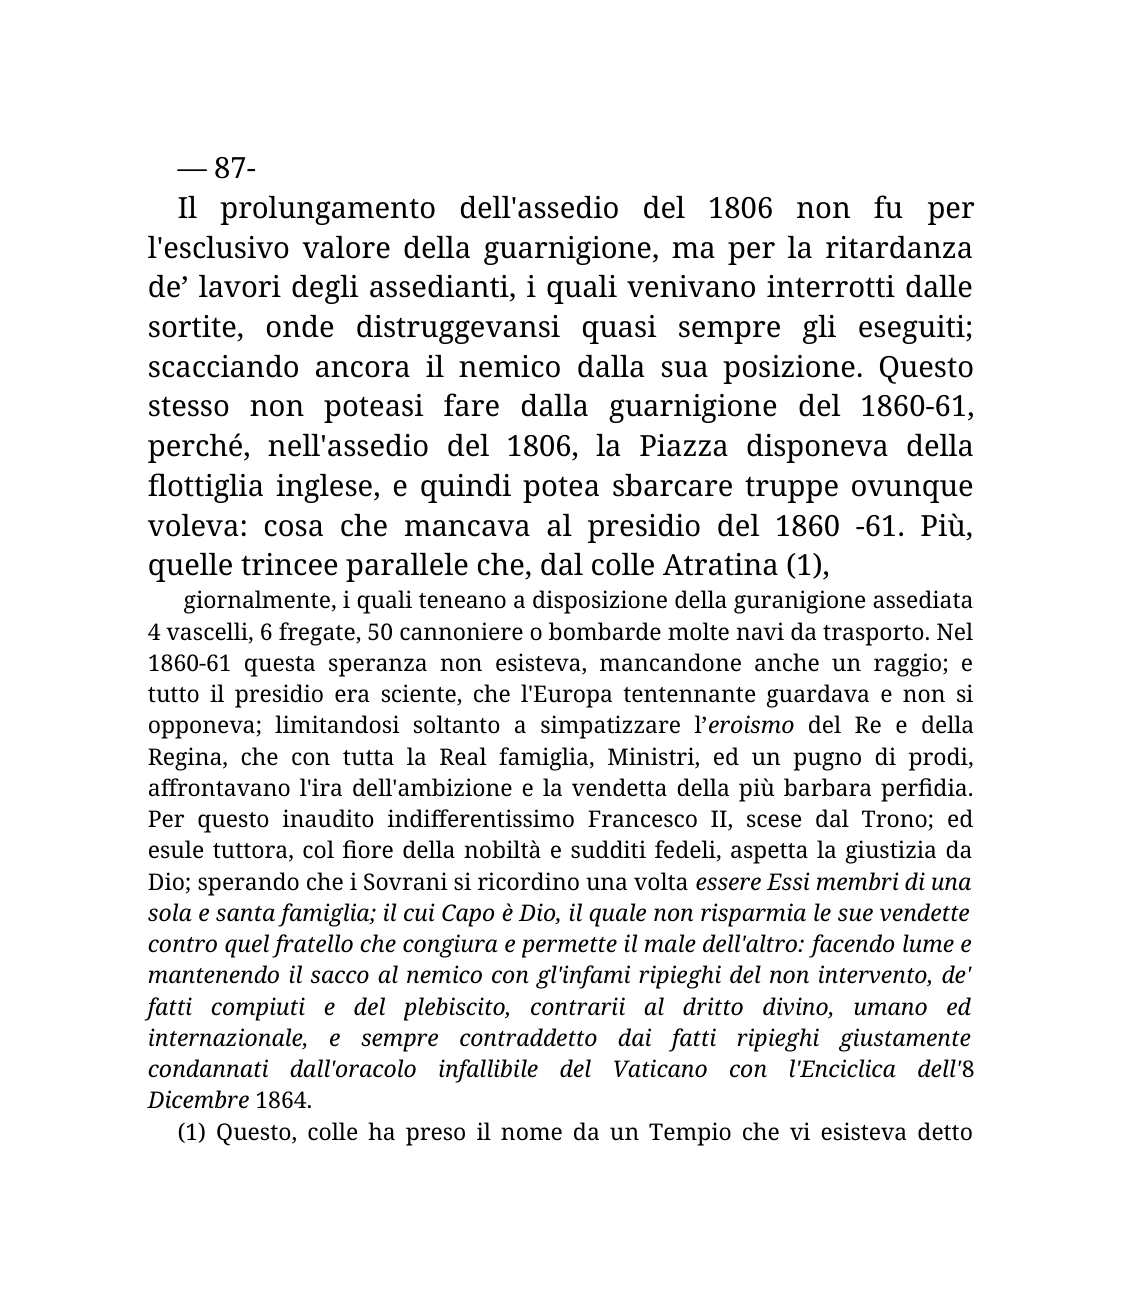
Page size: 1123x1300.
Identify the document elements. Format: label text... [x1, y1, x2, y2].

text giornalmente, i quali teneano a disposizione della guranigione assediata 4 vascelli, 6 fregate, 50 cannoniere o bombarde molte navi da trasporto. Nel 1860-61 questa speranza non esisteva, mancandone anche un raggio; e tutto il presidio era sciente, che l'Europa tentennante guardava e non si opponeva; limitandosi soltanto a simpatizzare l’eroismo del Re e della Regina, che con tutta la Real famiglia, Ministri, ed un pugno di prodi, affrontavano l'ira dell'ambizione e la vendetta della più barbara perfidia. Per questo inaudito indifferentissimo Francesco II, scese dal Trono; ed esule tuttora, col fiore della nobiltà e sudditi fedeli, aspetta la giustizia da Dio; sperando che i Sovrani si ricordino una volta essere Essi membri di una sola e santa famiglia; il cui Capo è Dio, il quale non risparmia le sue vendette contro quel fratello che congiura e permette il male dell'altro: facendo lume e mantenendo il sacco al nemico con gl'infami ripieghi del non intervento, de' fatti compiuti e del plebiscito, contrarii al dritto divino, umano ed internazionale, e sempre contraddetto dai fatti ripieghi giustamente condannati dall'oracolo infallibile del Vaticano con l'Enciclica dell'8 Dicembre 1864. [148, 584, 974, 1115]
text (1) Questo, colle ha preso il nome da un Tempio che vi esisteva detto [148, 1115, 974, 1147]
text — 87- [148, 148, 974, 187]
text Il prolungamento dell'assedio del 1806 non fu per l'esclusivo valore della guarnigione, ma per la ritardanza de’ lavori degli assedianti, i quali venivano interrotti dalle sortite, onde distruggevansi quasi sempre gli eseguiti; scacciando ancora il nemico dalla sua posizione. Questo stesso non poteasi fare dalla guarnigione del 1860-61, perché, nell'assedio del 1806, la Piazza disponeva della flottiglia inglese, e quindi potea sbarcare truppe ovunque voleva: cosa che mancava al presidio del 1860 -61. Più, quelle trincee parallele che, dal colle Atratina (1), [148, 187, 974, 584]
